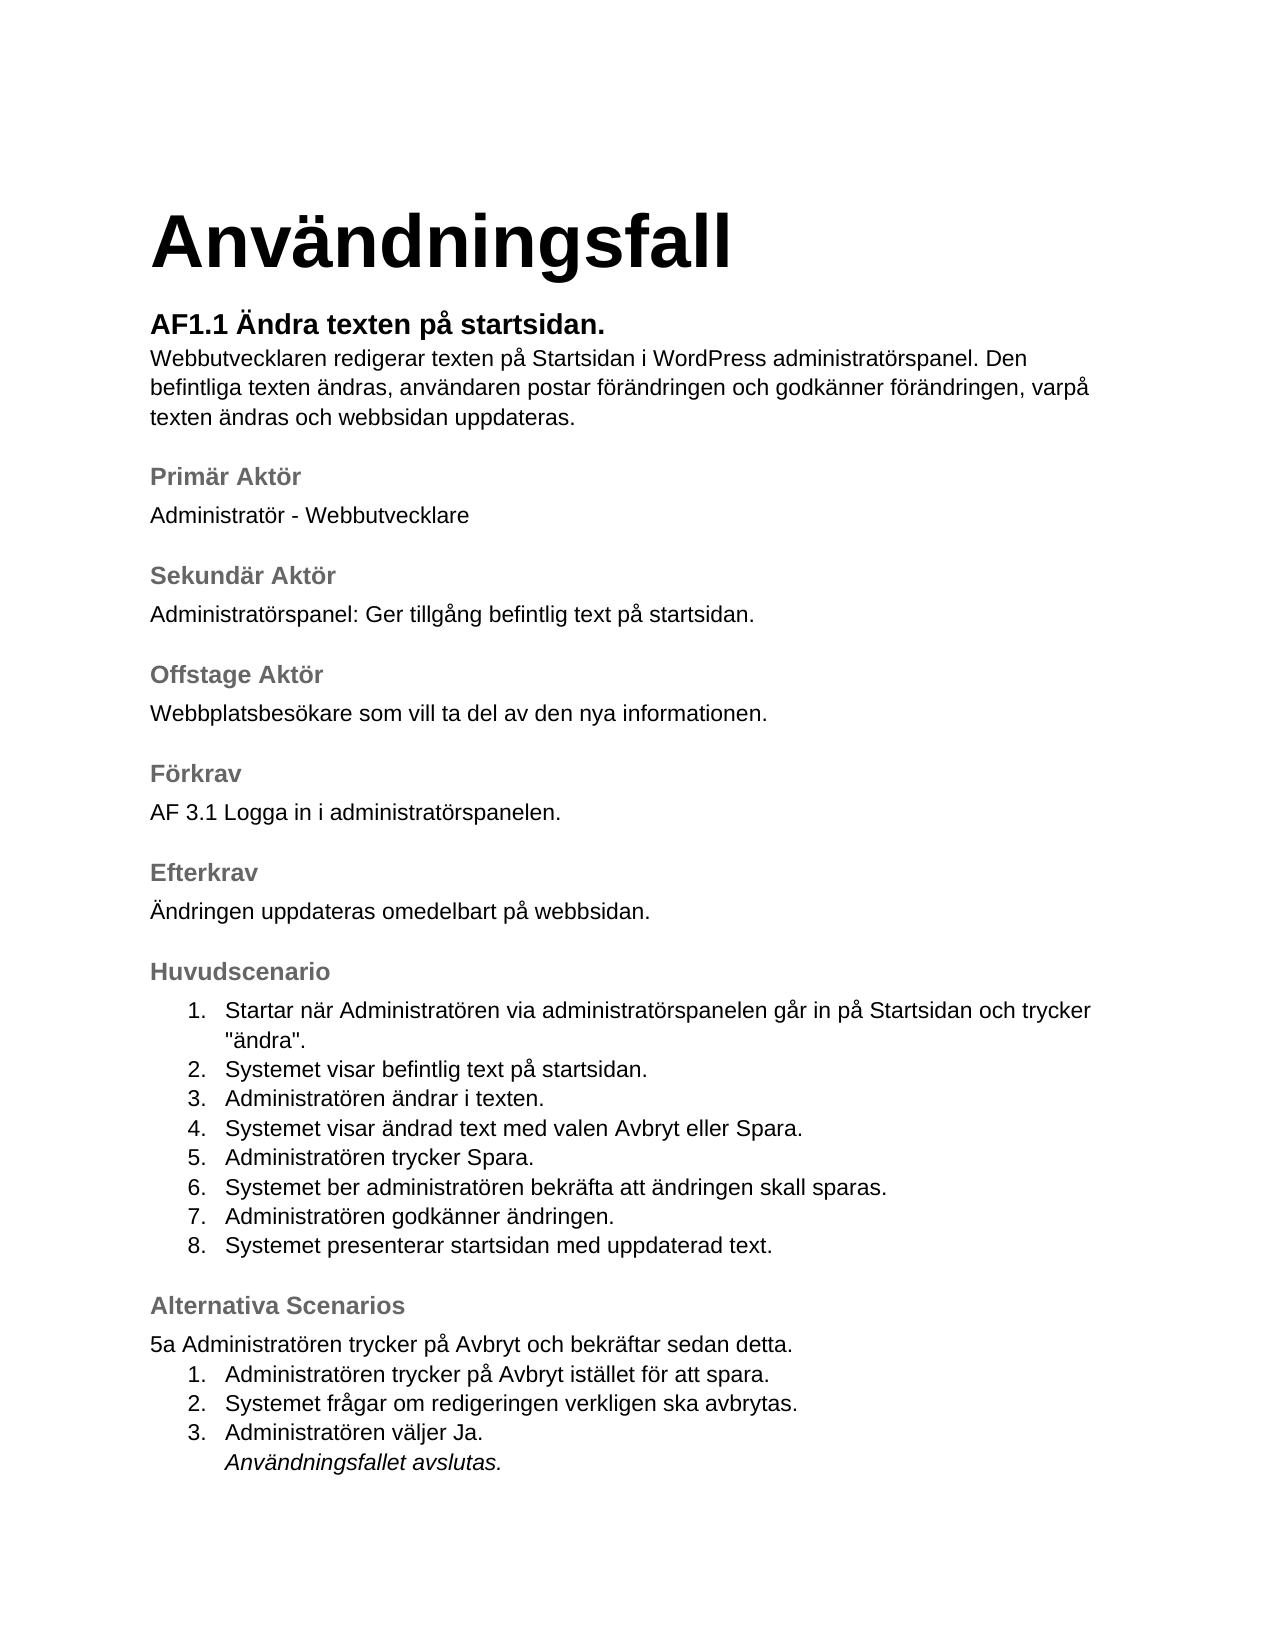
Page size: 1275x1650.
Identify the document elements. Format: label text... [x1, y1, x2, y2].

list Systemet ber administratören bekräfta att ändringen skall sparas. [187, 1174, 1125, 1200]
subtitle Förkrav [150, 760, 1125, 788]
title Användningsfall [150, 200, 1125, 284]
subtitle Sekundär Aktör [150, 562, 1125, 590]
list Administratören ändrar i texten. [187, 1086, 1125, 1112]
text Administratör - Webbutvecklare [150, 503, 1125, 529]
text AF 3.1 Logga in i administratörspanelen. [150, 800, 1125, 826]
list Administratören godkänner ändringen. [187, 1204, 1125, 1229]
list Systemet visar befintlig text på startsidan. [187, 1057, 1125, 1082]
text Administratörspanel: Ger tillgång befintlig text på startsidan. [150, 602, 1125, 628]
subtitle Offstage Aktör [150, 661, 1125, 689]
subtitle Primär Aktör [150, 463, 1125, 491]
text Webbplatsbesökare som vill ta del av den nya informationen. [150, 701, 1125, 727]
list Startar när Administratören via administratörspanelen går in på Startsidan och trycker "ändra". [187, 998, 1125, 1053]
subtitle Alternativa Scenarios [150, 1292, 1125, 1319]
subtitle Huvudscenario [150, 958, 1125, 986]
text AF1.1 Ändra texten på startsidan. [150, 309, 1125, 341]
list Systemet presenterar startsidan med uppdaterad text. [187, 1233, 1125, 1259]
text 5a Administratören trycker på Avbryt och bekräftar sedan detta. [150, 1332, 1125, 1358]
list Administratören trycker Spara. [187, 1145, 1125, 1171]
list Administratören trycker på Avbryt istället för att spara. [187, 1361, 1125, 1387]
text Ändringen uppdateras omedelbart på webbsidan. [150, 899, 1125, 925]
list Systemet visar ändrad text med valen Avbryt eller Spara. [187, 1116, 1125, 1141]
text Webbutvecklaren redigerar texten på Startsidan i WordPress administratörspanel. Den befintliga texten ändras, användaren postar förändringen och godkänner förändringen, varpå texten ändras och webbsidan uppdateras. [150, 346, 1125, 430]
list Administratören väljer Ja. Användningsfallet avslutas. [187, 1420, 1125, 1475]
list Systemet frågar om redigeringen verkligen ska avbrytas. [187, 1391, 1125, 1416]
subtitle Efterkrav [150, 859, 1125, 887]
